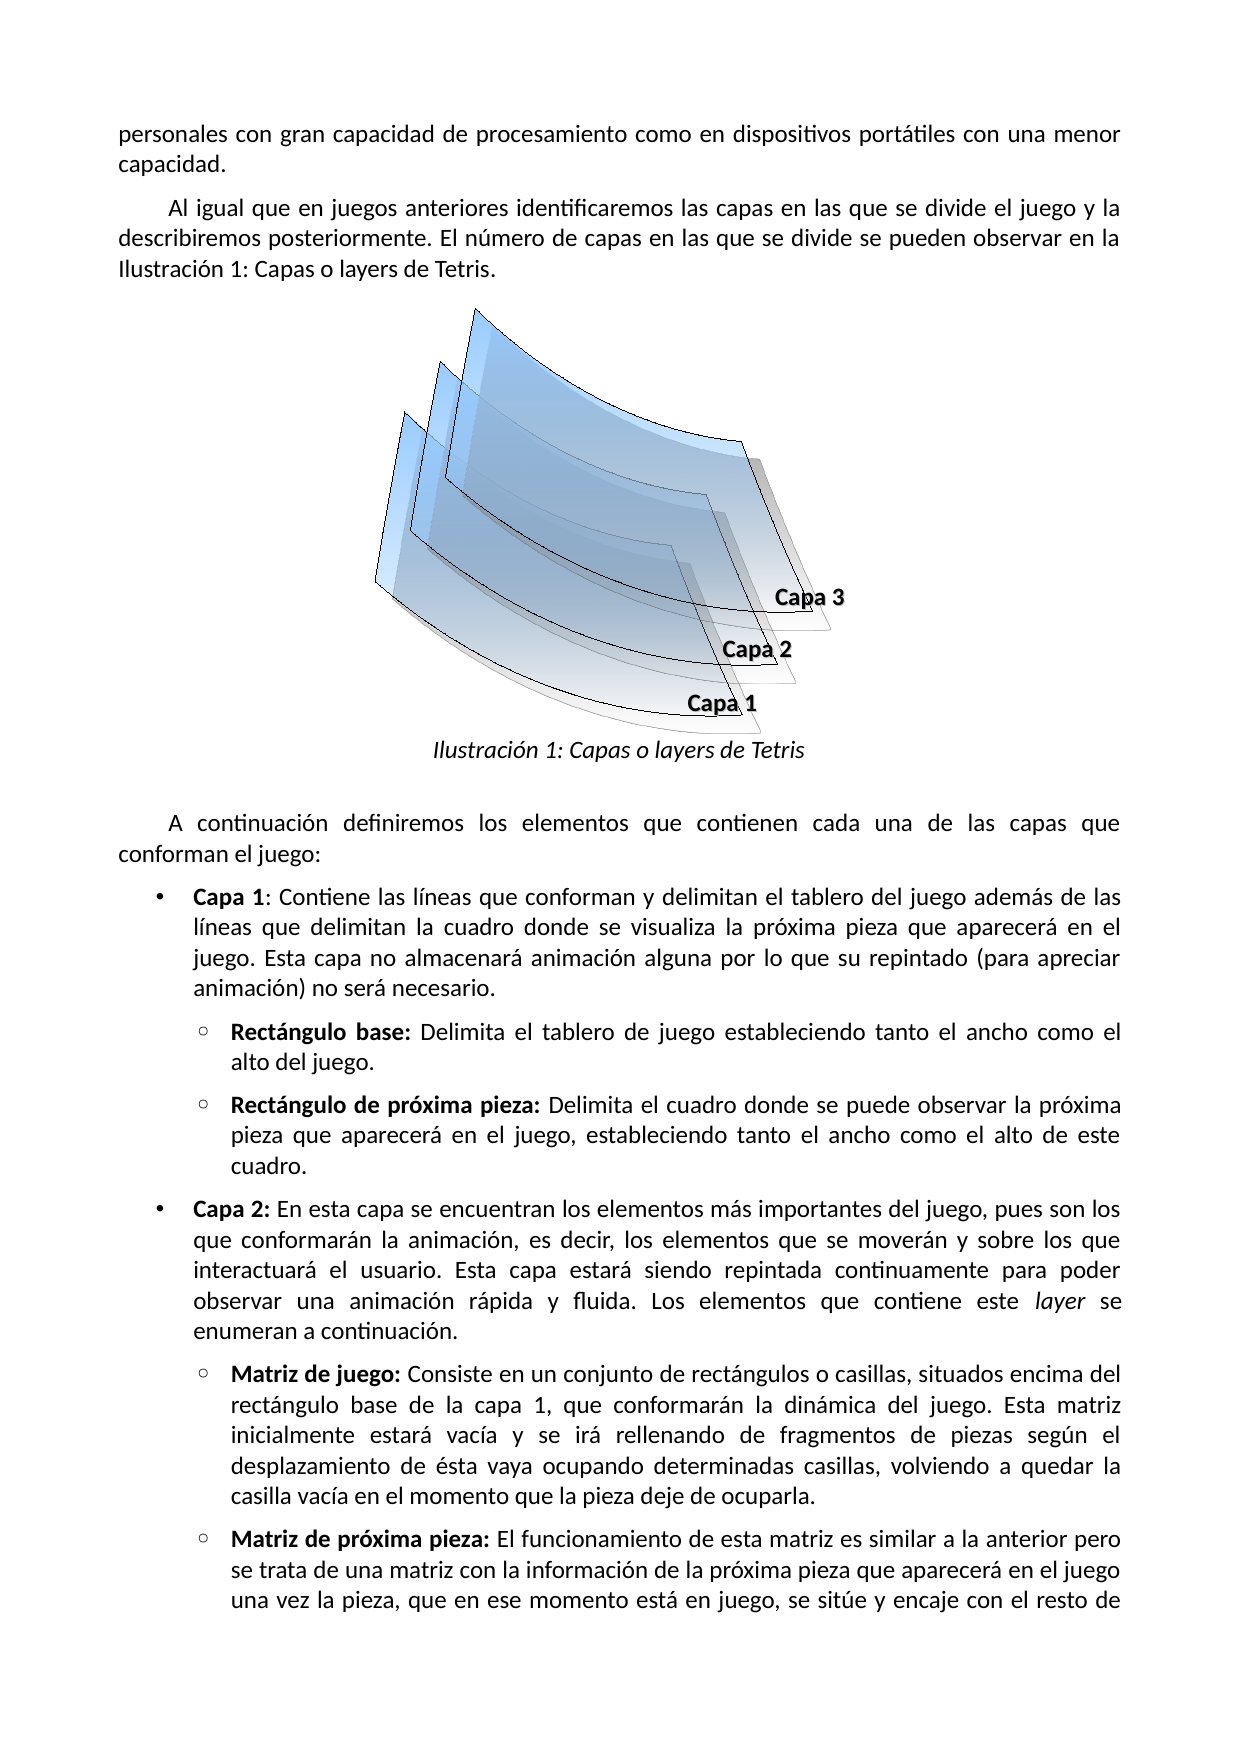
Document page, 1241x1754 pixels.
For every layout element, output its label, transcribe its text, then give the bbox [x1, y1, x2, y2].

list Matriz de juego: Consiste en un conjunto de rectángulos o casillas, situados encima del rectángulo base de la capa 1, que conformarán la dinámica del juego. Esta matriz inicialmente estará vacía y se irá rellenando de fragmentos de piezas según el desplazamiento de ésta vaya ocupando determinadas casillas, volviendo a quedar la casilla vacía en el momento que la pieza deje de ocuparla. [193, 1358, 1122, 1511]
list Matriz de próxima pieza: El funcionamiento de esta matriz es similar a la anterior pero se trata de una matriz con la información de la próxima pieza que aparecerá en el juego una vez la pieza, que en ese momento está en juego, se sitúe y encaje con el resto de [193, 1523, 1122, 1615]
text A continuación definiremos los elementos que contienen cada una de las capas que conforman el juego: [118, 807, 1122, 868]
list Rectángulo de próxima pieza: Delimita el cuadro donde se puede observar la próxima pieza que aparecerá en el juego, estableciendo tanto el ancho como el alto de este cuadro. [193, 1089, 1122, 1181]
text personales con gran capacidad de procesamiento como en dispositivos portátiles con una menor capacidad. [118, 118, 1122, 179]
text Ilustración 1: Capas o layers de Tetris [375, 321, 865, 764]
text Al igual que en juegos anteriores identificaremos las capas en las que se divide el juego y la describiremos posteriormente. El número de capas en las que se divide se pueden observar en la Ilustración 1: Capas o layers de Tetris. [118, 192, 1122, 283]
list Rectángulo base: Delimita el tablero de juego estableciendo tanto el ancho como el alto del juego. [193, 1016, 1122, 1077]
list Capa 1: Contiene las líneas que conforman y delimitan el tablero del juego además de las líneas que delimitan la cuadro donde se visualiza la próxima pieza que aparecerá en el juego. Esta capa no almacenará animación alguna por lo que su repintado (para apreciar animación) no será necesario. [156, 881, 1122, 1003]
list Capa 2: En esta capa se encuentran los elementos más importantes del juego, pues son los que conformarán la animación, es decir, los elementos que se moverán y sobre los que interactuará el usuario. Esta capa estará siendo repintada continuamente para poder observar una animación rápida y fluida. Los elementos que contiene este layer se enumeran a continuación. [156, 1193, 1122, 1346]
